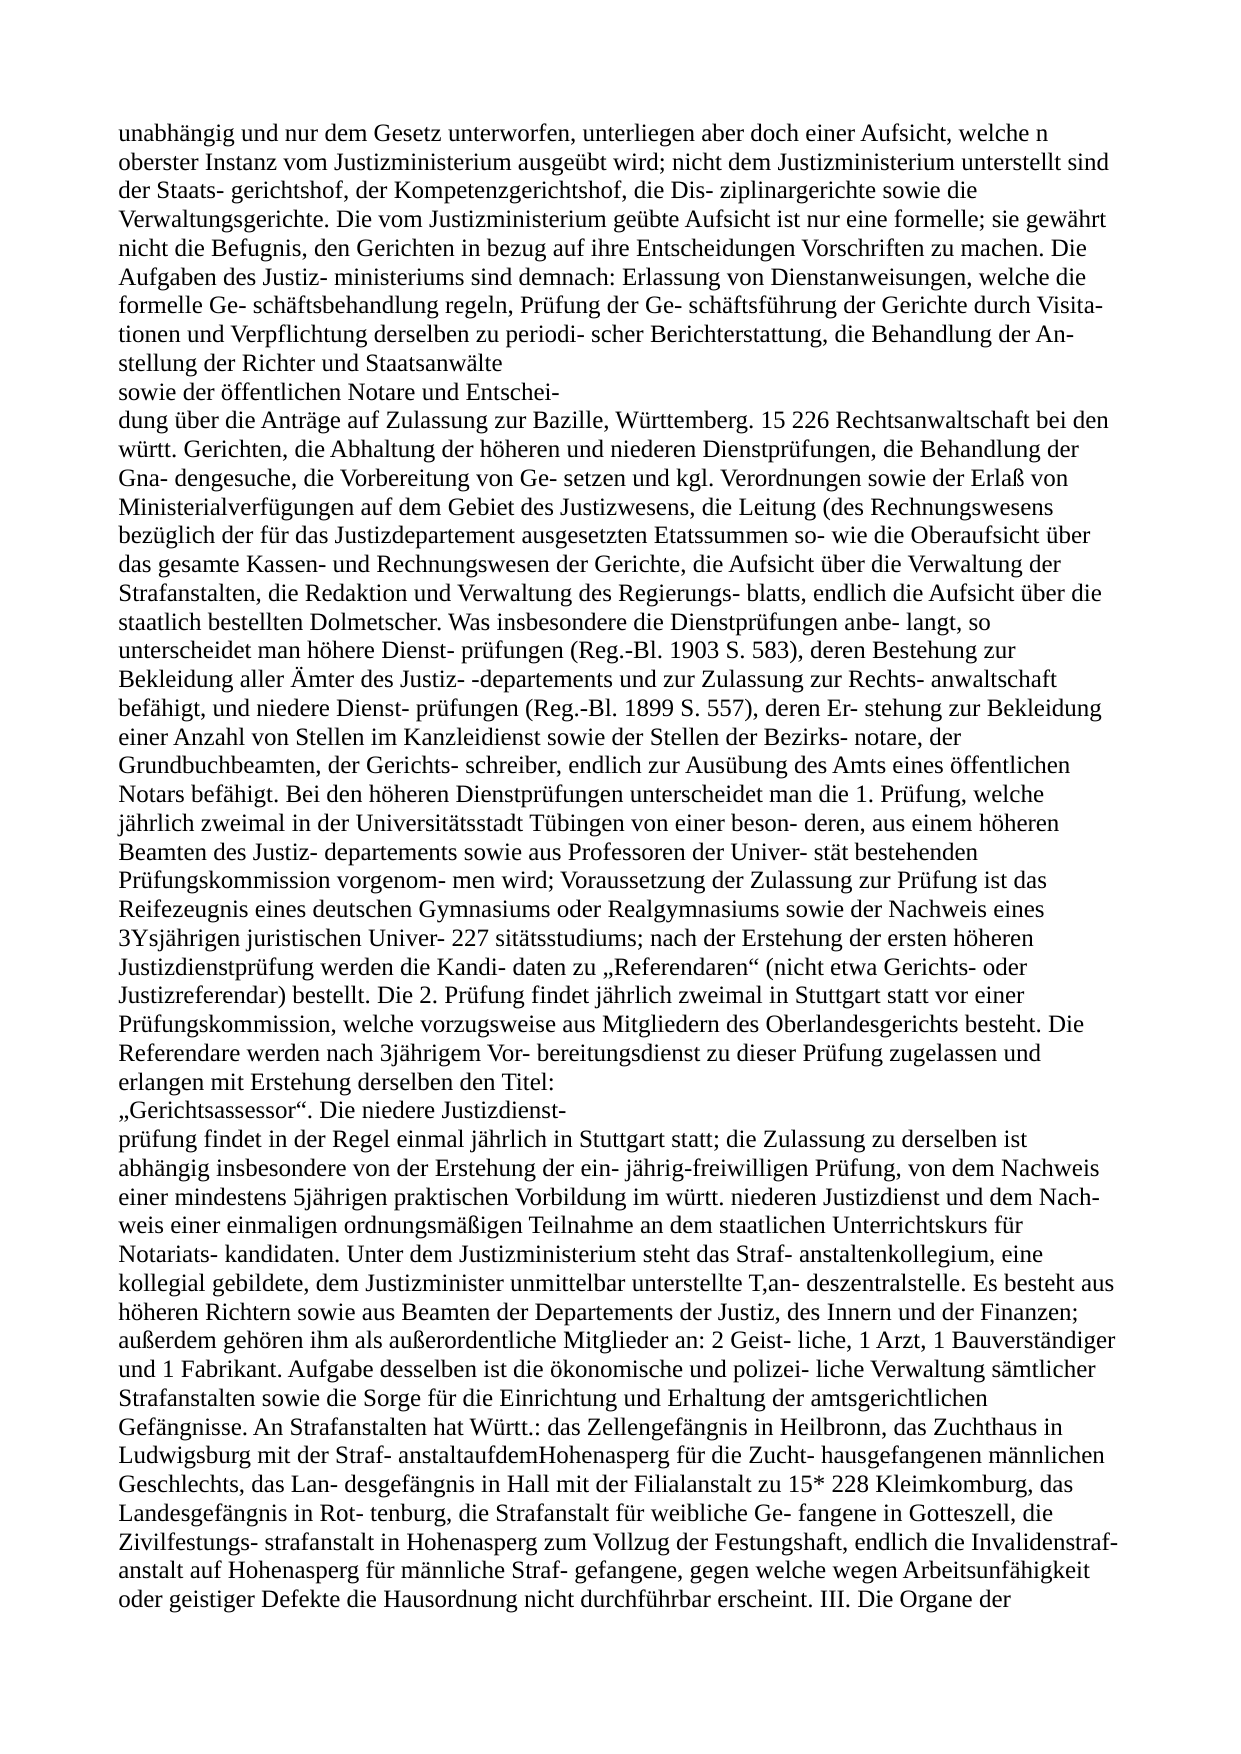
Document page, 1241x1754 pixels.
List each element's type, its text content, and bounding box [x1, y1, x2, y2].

text „Gerichtsassessor“. Die niedere Justizdienst- [118, 1096, 1122, 1124]
text sowie der öffentlichen Notare und Entschei- [118, 377, 1122, 406]
text dung über die Anträge auf Zulassung zur Bazille, Württemberg. 15 226 Rechtsanwaltschaft bei den württ. Gerichten, die Abhaltung der höheren und niederen Dienstprüfungen, die Behandlung der Gna- dengesuche, die Vorbereitung von Ge- setzen und kgl. Verordnungen sowie der Erlaß von Ministerialverfügungen auf dem Gebiet des Justizwesens, die Leitung (des Rechnungswesens bezüglich der für das Justizdepartement ausgesetzten Etatssummen so- wie die Oberaufsicht über das gesamte Kassen- und Rechnungswesen der Gerichte, die Aufsicht über die Verwaltung der Strafanstalten, die Redaktion und Verwaltung des Regierungs- blatts, endlich die Aufsicht über die staatlich bestellten Dolmetscher. Was insbesondere die Dienstprüfungen anbe- langt, so unterscheidet man höhere Dienst- prüfungen (Reg.-Bl. 1903 S. 583), deren Bestehung zur Bekleidung aller Ämter des Justiz- -departements und zur Zulassung zur Rechts- anwaltschaft befähigt, und niedere Dienst- prüfungen (Reg.-Bl. 1899 S. 557), deren Er- stehung zur Bekleidung einer Anzahl von Stellen im Kanzleidienst sowie der Stellen der Bezirks- notare, der Grundbuchbeamten, der Gerichts- schreiber, endlich zur Ausübung des Amts eines öffentlichen Notars befähigt. Bei den höheren Dienstprüfungen unterscheidet man die 1. Prüfung, welche jährlich zweimal in der Universitätsstadt Tübingen von einer beson- deren, aus einem höheren Beamten des Justiz- departements sowie aus Professoren der Univer- stät bestehenden Prüfungskommission vorgenom- men wird; Voraussetzung der Zulassung zur Prüfung ist das Reifezeugnis eines deutschen Gymnasiums oder Realgymnasiums sowie der Nachweis eines 3Ysjährigen juristischen Univer- 227 sitätsstudiums; nach der Erstehung der ersten höheren Justizdienstprüfung werden die Kandi- daten zu „Referendaren“ (nicht etwa Gerichts- oder Justizreferendar) bestellt. Die 2. Prüfung findet jährlich zweimal in Stuttgart statt vor einer Prüfungskommission, welche vorzugsweise aus Mitgliedern des Oberlandesgerichts besteht. Die Referendare werden nach 3jährigem Vor- bereitungsdienst zu dieser Prüfung zugelassen und erlangen mit Erstehung derselben den Titel: [118, 406, 1122, 1096]
text unabhängig und nur dem Gesetz unterworfen, unterliegen aber doch einer Aufsicht, welche n oberster Instanz vom Justizministerium ausgeübt wird; nicht dem Justizministerium unterstellt sind der Staats- gerichtshof, der Kompetenzgerichtshof, die Dis- ziplinargerichte sowie die Verwaltungsgerichte. Die vom Justizministerium geübte Aufsicht ist nur eine formelle; sie gewährt nicht die Befugnis, den Gerichten in bezug auf ihre Entscheidungen Vorschriften zu machen. Die Aufgaben des Justiz- ministeriums sind demnach: Erlassung von Dienstanweisungen, welche die formelle Ge- schäftsbehandlung regeln, Prüfung der Ge- schäftsführung der Gerichte durch Visita- tionen und Verpflichtung derselben zu periodi- scher Berichterstattung, die Behandlung der An- stellung der Richter und Staatsanwälte [118, 118, 1122, 377]
text prüfung findet in der Regel einmal jährlich in Stuttgart statt; die Zulassung zu derselben ist abhängig insbesondere von der Erstehung der ein- jährig-freiwilligen Prüfung, von dem Nachweis einer mindestens 5jährigen praktischen Vorbildung im württ. niederen Justizdienst und dem Nach- weis einer einmaligen ordnungsmäßigen Teilnahme an dem staatlichen Unterrichtskurs für Notariats- kandidaten. Unter dem Justizministerium steht das Straf- anstaltenkollegium, eine kollegial gebildete, dem Justizminister unmittelbar unterstellte T,an- deszentralstelle. Es besteht aus höheren Richtern sowie aus Beamten der Departements der Justiz, des Innern und der Finanzen; außerdem gehören ihm als außerordentliche Mitglieder an: 2 Geist- liche, 1 Arzt, 1 Bauverständiger und 1 Fabrikant. Aufgabe desselben ist die ökonomische und polizei- liche Verwaltung sämtlicher Strafanstalten sowie die Sorge für die Einrichtung und Erhaltung der amtsgerichtlichen Gefängnisse. An Strafanstalten hat Württ.: das Zellengefängnis in Heilbronn, das Zuchthaus in Ludwigsburg mit der Straf- anstaltaufdemHohenasperg für die Zucht- hausgefangenen männlichen Geschlechts, das Lan- desgefängnis in Hall mit der Filialanstalt zu 15* 228 Kleimkomburg, das Landesgefängnis in Rot- tenburg, die Strafanstalt für weibliche Ge- fangene in Gotteszell, die Zivilfestungs- strafanstalt in Hohenasperg zum Vollzug der Festungshaft, endlich die Invalidenstraf- anstalt auf Hohenasperg für männliche Straf- gefangene, gegen welche wegen Arbeitsunfähigkeit oder geistiger Defekte die Hausordnung nicht durchführbar erscheint. III. Die Organe der [118, 1124, 1122, 1613]
